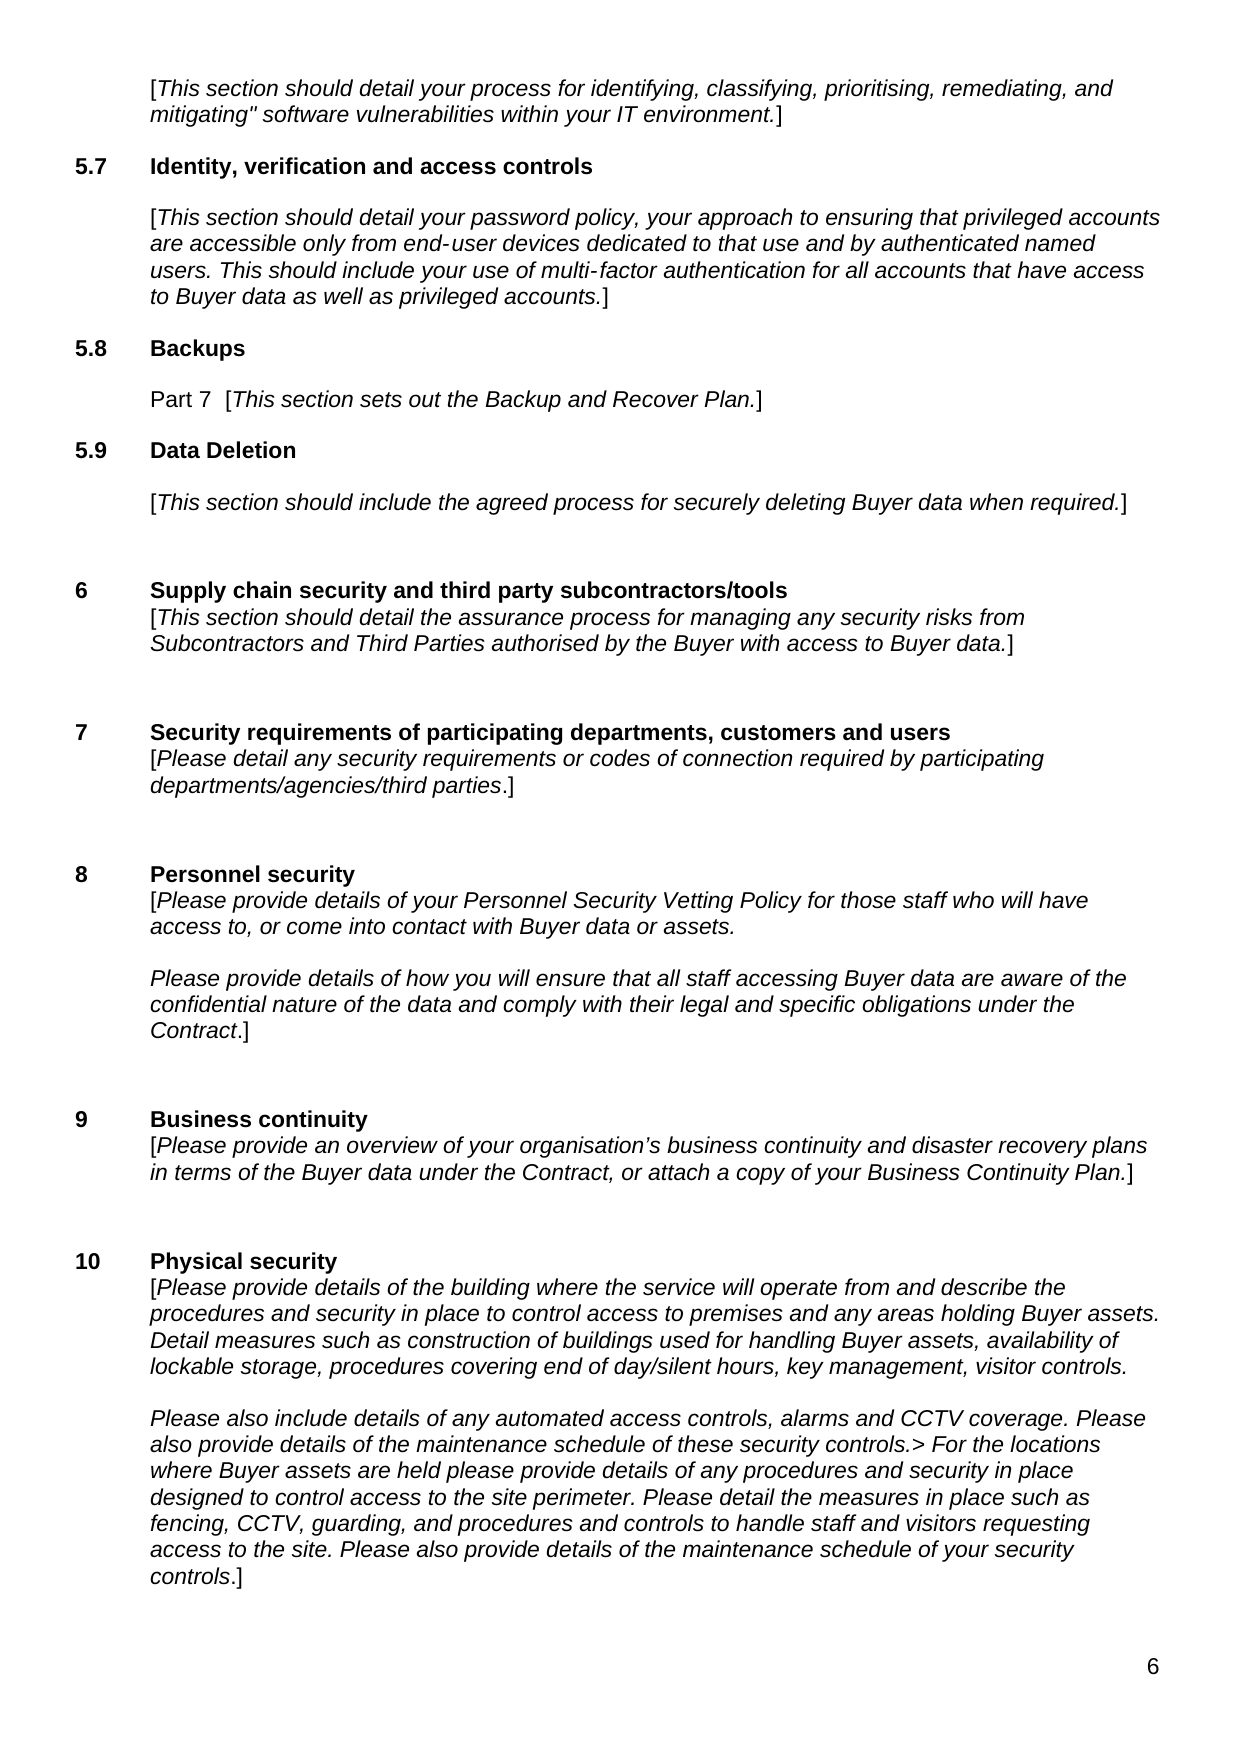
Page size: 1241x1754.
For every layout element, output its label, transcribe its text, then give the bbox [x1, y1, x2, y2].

list [This section should detail your password policy, your approach to ensuring that privileged accounts are accessible only from end‑user devices dedicated to that use and by authenticated named users. This should include your use of multi‑factor authentication for all accounts that have access to Buyer data as well as privileged accounts.] [150, 204, 1165, 309]
list Physical security [75, 1248, 1165, 1274]
list Backups [75, 334, 1165, 361]
list [This section should detail the assurance process for managing any security risks from Subcontractors and Third Parties authorised by the Buyer with access to Buyer data.] [150, 604, 1165, 656]
list Security requirements of participating departments, customers and users [75, 719, 1165, 745]
list Please provide details of how you will ensure that all staff accessing Buyer data are aware of the confidential nature of the data and comply with their legal and specific obligations under the Contract.] [150, 964, 1165, 1044]
subtitle [This section sets out the Backup and Recover Plan.] [150, 386, 1165, 412]
list Please also include details of any automated access controls, alarms and CCTV coverage. Please also provide details of the maintenance schedule of these security controls.> For the locations where Buyer assets are held please provide details of any procedures and security in place designed to control access to the site perimeter. Please detail the measures in place such as fencing, CCTV, guarding, and procedures and controls to handle staff and visitors requesting access to the site. Please also provide details of the maintenance schedule of your security controls.] [150, 1404, 1165, 1589]
list Identity, verification and access controls [75, 153, 1165, 179]
list [Please provide an overview of your organisation’s business continuity and disaster recovery plans in terms of the Buyer data under the Contract, or attach a copy of your Business Continuity Plan.] [150, 1132, 1165, 1185]
list [This section should include the agreed process for securely deleting Buyer data when required.] [150, 488, 1165, 515]
list Data Deletion [75, 437, 1165, 463]
list [This section should detail your process for identifying, classifying, prioritising, remediating, and mitigating" software vulnerabilities within your IT environment.] [150, 75, 1165, 128]
list [Please provide details of the building where the service will operate from and describe the procedures and security in place to control access to premises and any areas holding Buyer assets. Detail measures such as construction of buildings used for handling Buyer assets, availability of lockable storage, procedures covering end of day/silent hours, key management, visitor controls. [150, 1274, 1165, 1379]
list Business continuity [75, 1106, 1165, 1132]
list [Please detail any security requirements or codes of connection required by participating departments/agencies/third parties.] [150, 745, 1165, 798]
list Personnel security [75, 861, 1165, 887]
list [Please provide details of your Personnel Security Vetting Policy for those staff who will have access to, or come into contact with Buyer data or assets. [150, 887, 1165, 939]
list Supply chain security and third party subcontractors/tools [75, 577, 1165, 604]
